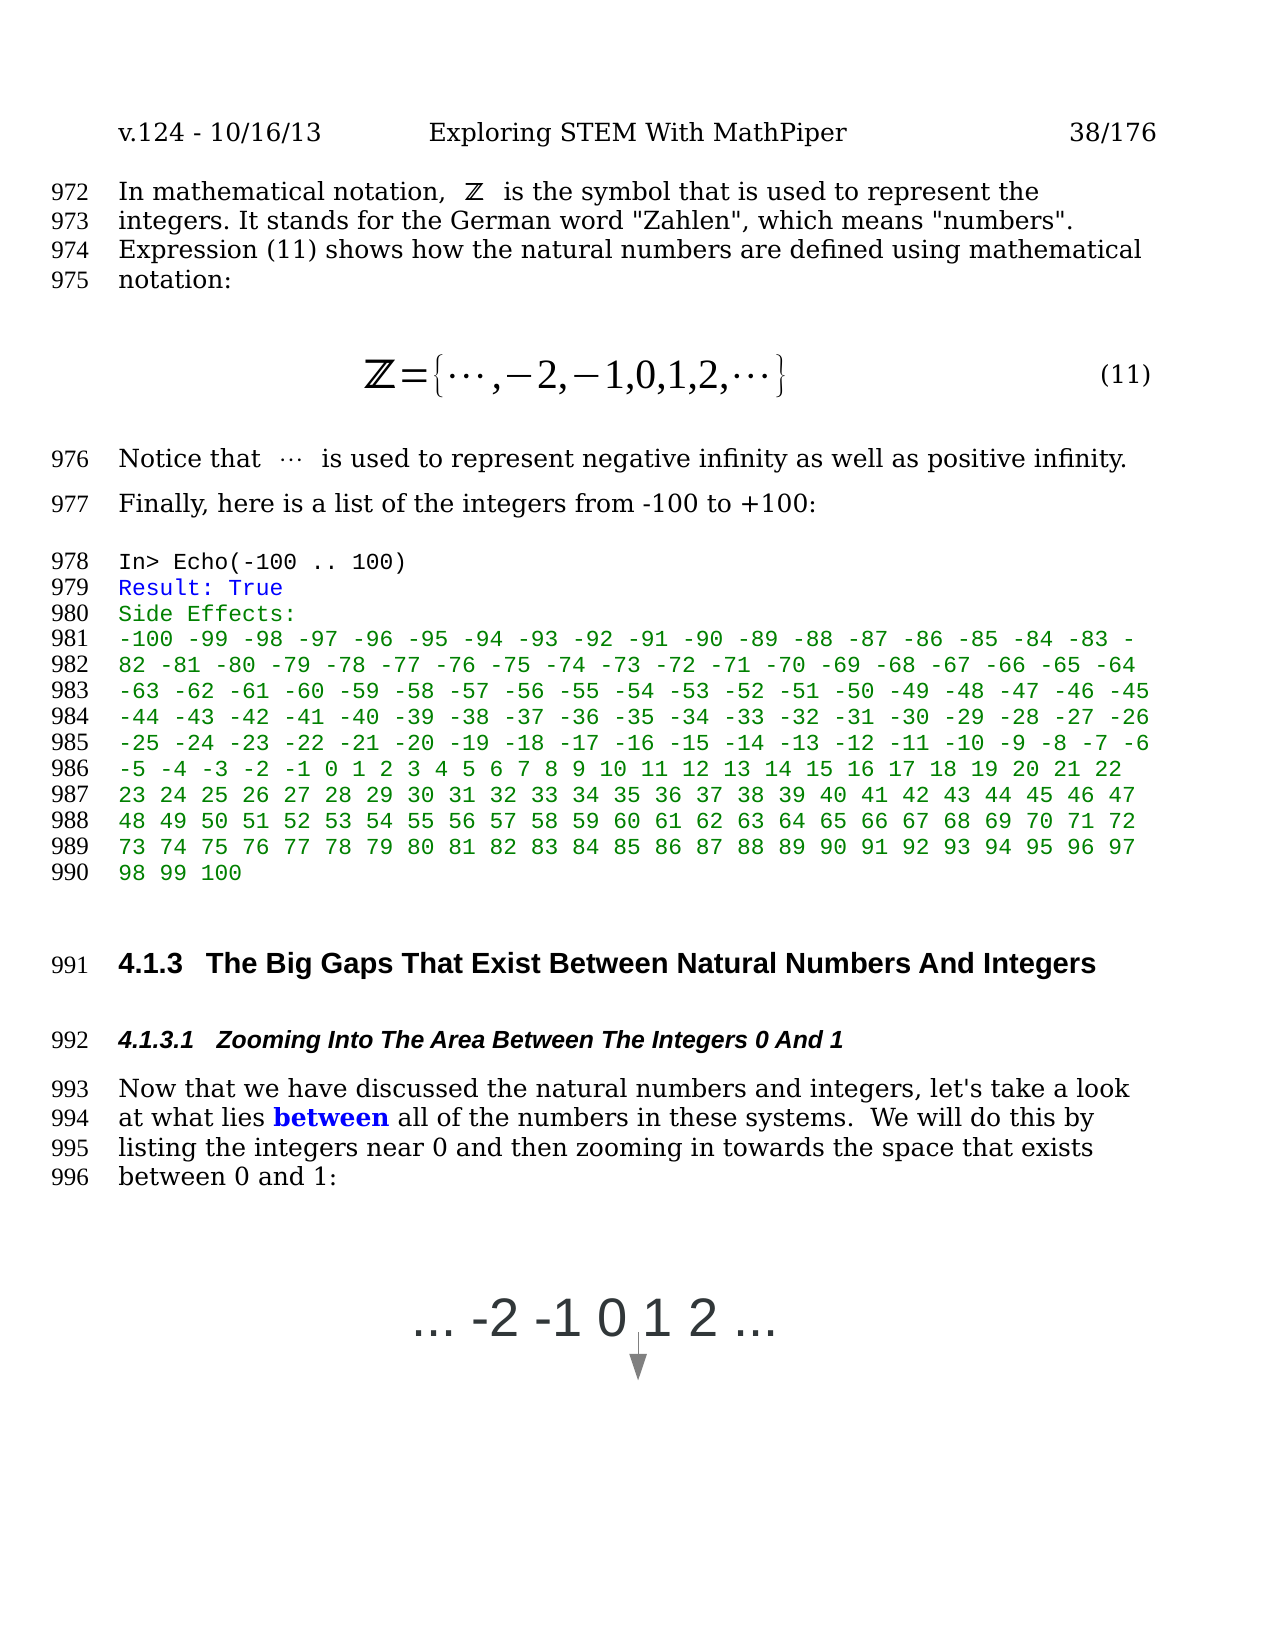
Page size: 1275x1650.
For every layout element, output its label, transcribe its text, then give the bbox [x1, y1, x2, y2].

text In> Echo(-100 .. 100) [118, 550, 1157, 576]
text In mathematical notation,is the symbol that is used to represent the integers. It stands for the German word "Zahlen", which means "numbers". Expression (11) shows how the natural numbers are defined using mathematical notation: [118, 177, 1157, 294]
text Finally, here is a list of the integers from -100 to +100: [118, 489, 1157, 518]
subtitle The Big Gaps That Exist Between Natural Numbers And Integers [118, 946, 1157, 980]
text Now that we have discussed the natural numbers and integers, let's take a look at what lies between all of the numbers in these systems. We will do this by listing the integers near 0 and then zooming in towards the space that exists between 0 and 1: [118, 1074, 1157, 1191]
text -100 -99 -98 -97 -96 -95 -94 -93 -92 -91 -90 -89 -88 -87 -86 -85 -84 -83 -82 -81 -80 -79 -78 -77 -76 -75 -74 -73 -72 -71 -70 -69 -68 -67 -66 -65 -64 -63 -62 -61 -60 -59 -58 -57 -56 -55 -54 -53 -52 -51 -50 -49 -48 -47 -46 -45 -44 -43 -42 -41 -40 -39 -38 -37 -36 -35 -34 -33 -32 -31 -30 -29 -28 -27 -26 -25 -24 -23 -22 -21 -20 -19 -18 -17 -16 -15 -14 -13 -12 -11 -10 -9 -8 -7 -6 -5 -4 -3 -2 -1 0 1 2 3 4 5 6 7 8 9 10 11 12 13 14 15 16 17 18 19 20 21 22 23 24 25 26 27 28 29 30 31 32 33 34 35 36 37 38 39 40 41 42 43 44 45 46 47 48 49 50 51 52 53 54 55 56 57 58 59 60 61 62 63 64 65 66 67 68 69 70 71 72 73 74 75 76 77 78 79 80 81 82 83 84 85 86 87 88 89 90 91 92 93 94 95 96 97 98 99 100 [118, 628, 1157, 887]
text Notice thatis used to represent negative infinity as well as positive infinity. [118, 444, 1157, 474]
subtitle Zooming Into The Area Between The Integers 0 And 1 [118, 1025, 1157, 1053]
text Side Effects: [118, 602, 1157, 628]
table_header (11) [1041, 344, 1157, 406]
text Result: True [118, 576, 1157, 602]
table_header [118, 344, 1041, 406]
